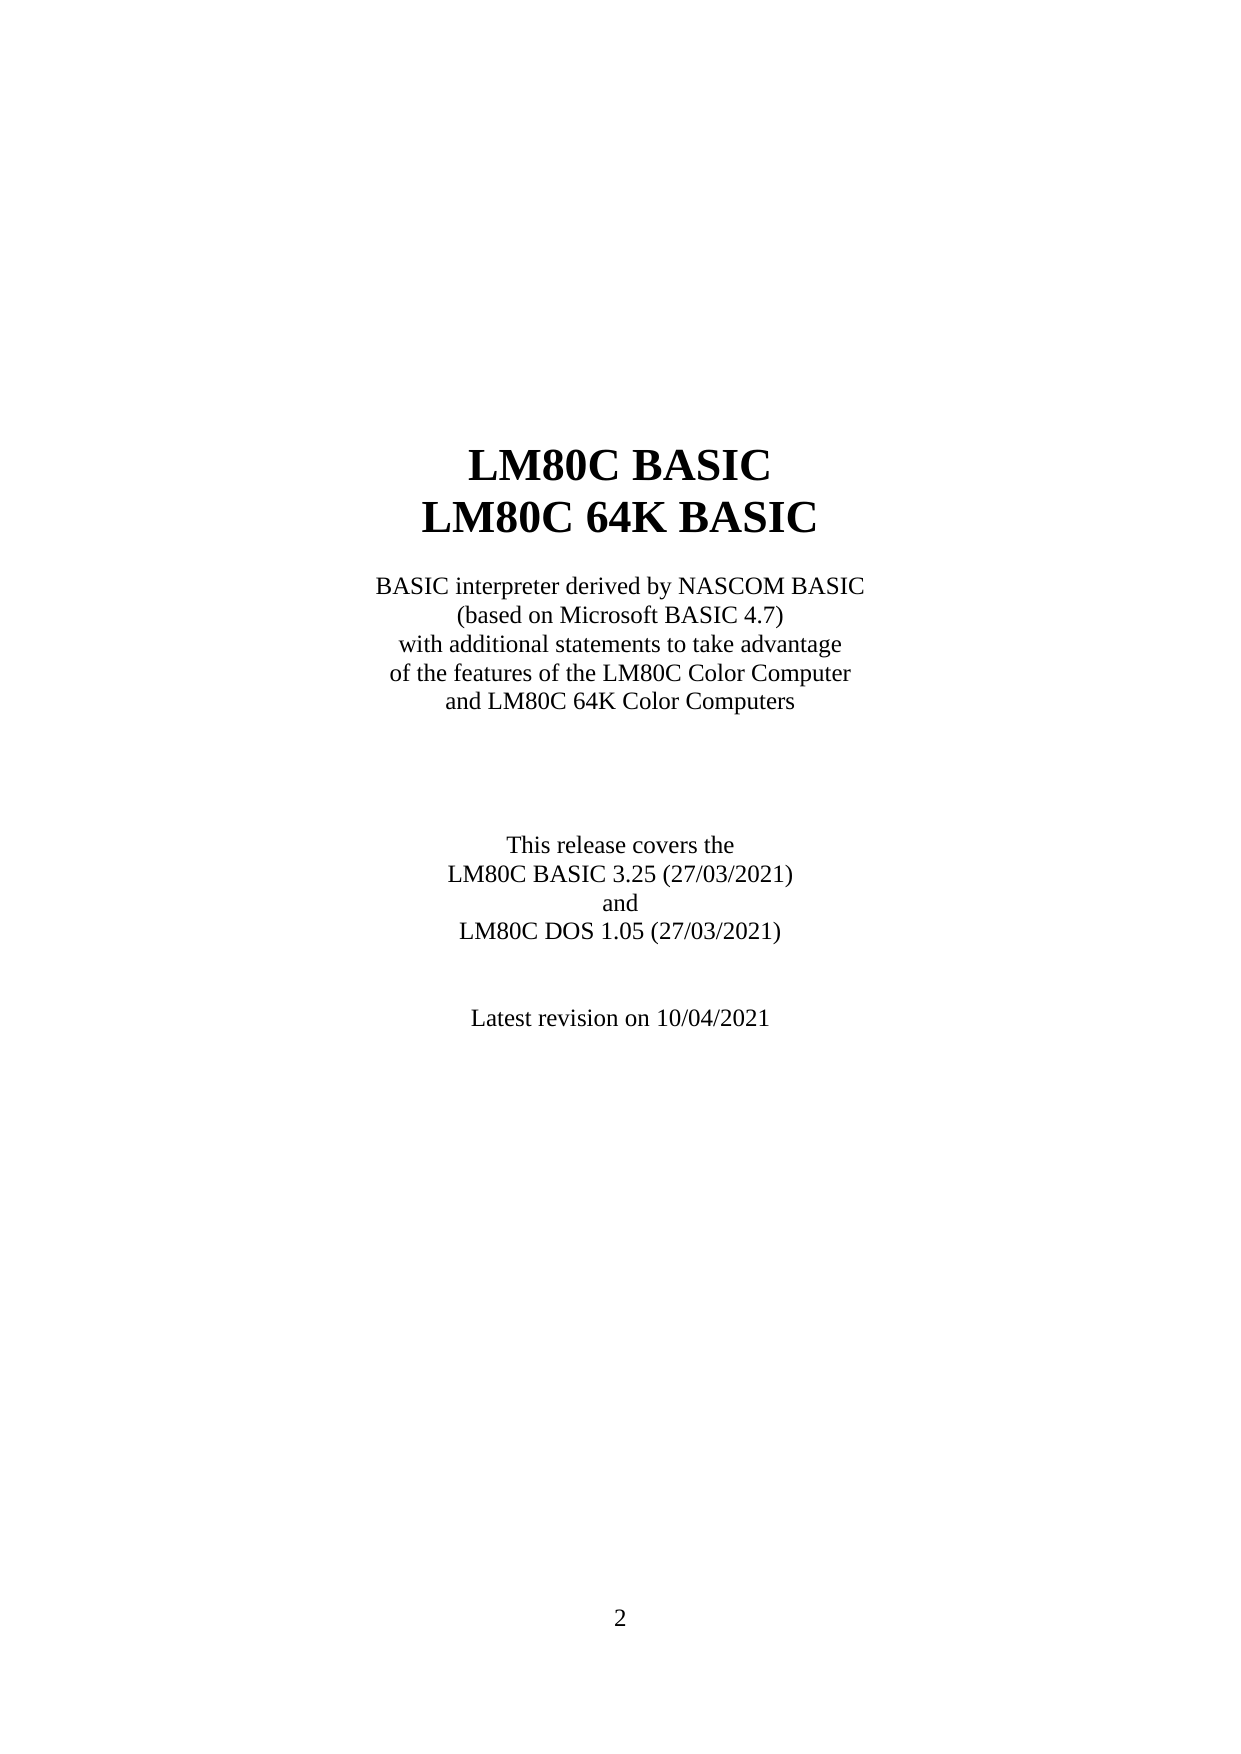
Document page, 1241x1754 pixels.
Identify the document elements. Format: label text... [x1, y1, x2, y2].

text and [121, 888, 1119, 916]
text BASIC interpreter derived by NASCOM BASIC [121, 571, 1119, 600]
text (based on Microsoft BASIC 4.7) [121, 600, 1119, 629]
text and LM80C 64K Color Computers [121, 686, 1119, 715]
text of the features of the LM80C Color Computer [121, 658, 1119, 686]
text LM80C BASIC 3.25 (27/03/2021) [121, 859, 1119, 888]
text LM80C DOS 1.05 (27/03/2021) [121, 916, 1119, 945]
text This release covers the [121, 830, 1119, 859]
text LM80C BASIC [121, 437, 1119, 490]
text Latest revision on 10/04/2021 [121, 1003, 1119, 1031]
text LM80C 64K BASIC [121, 490, 1119, 543]
text with additional statements to take advantage [121, 629, 1119, 658]
